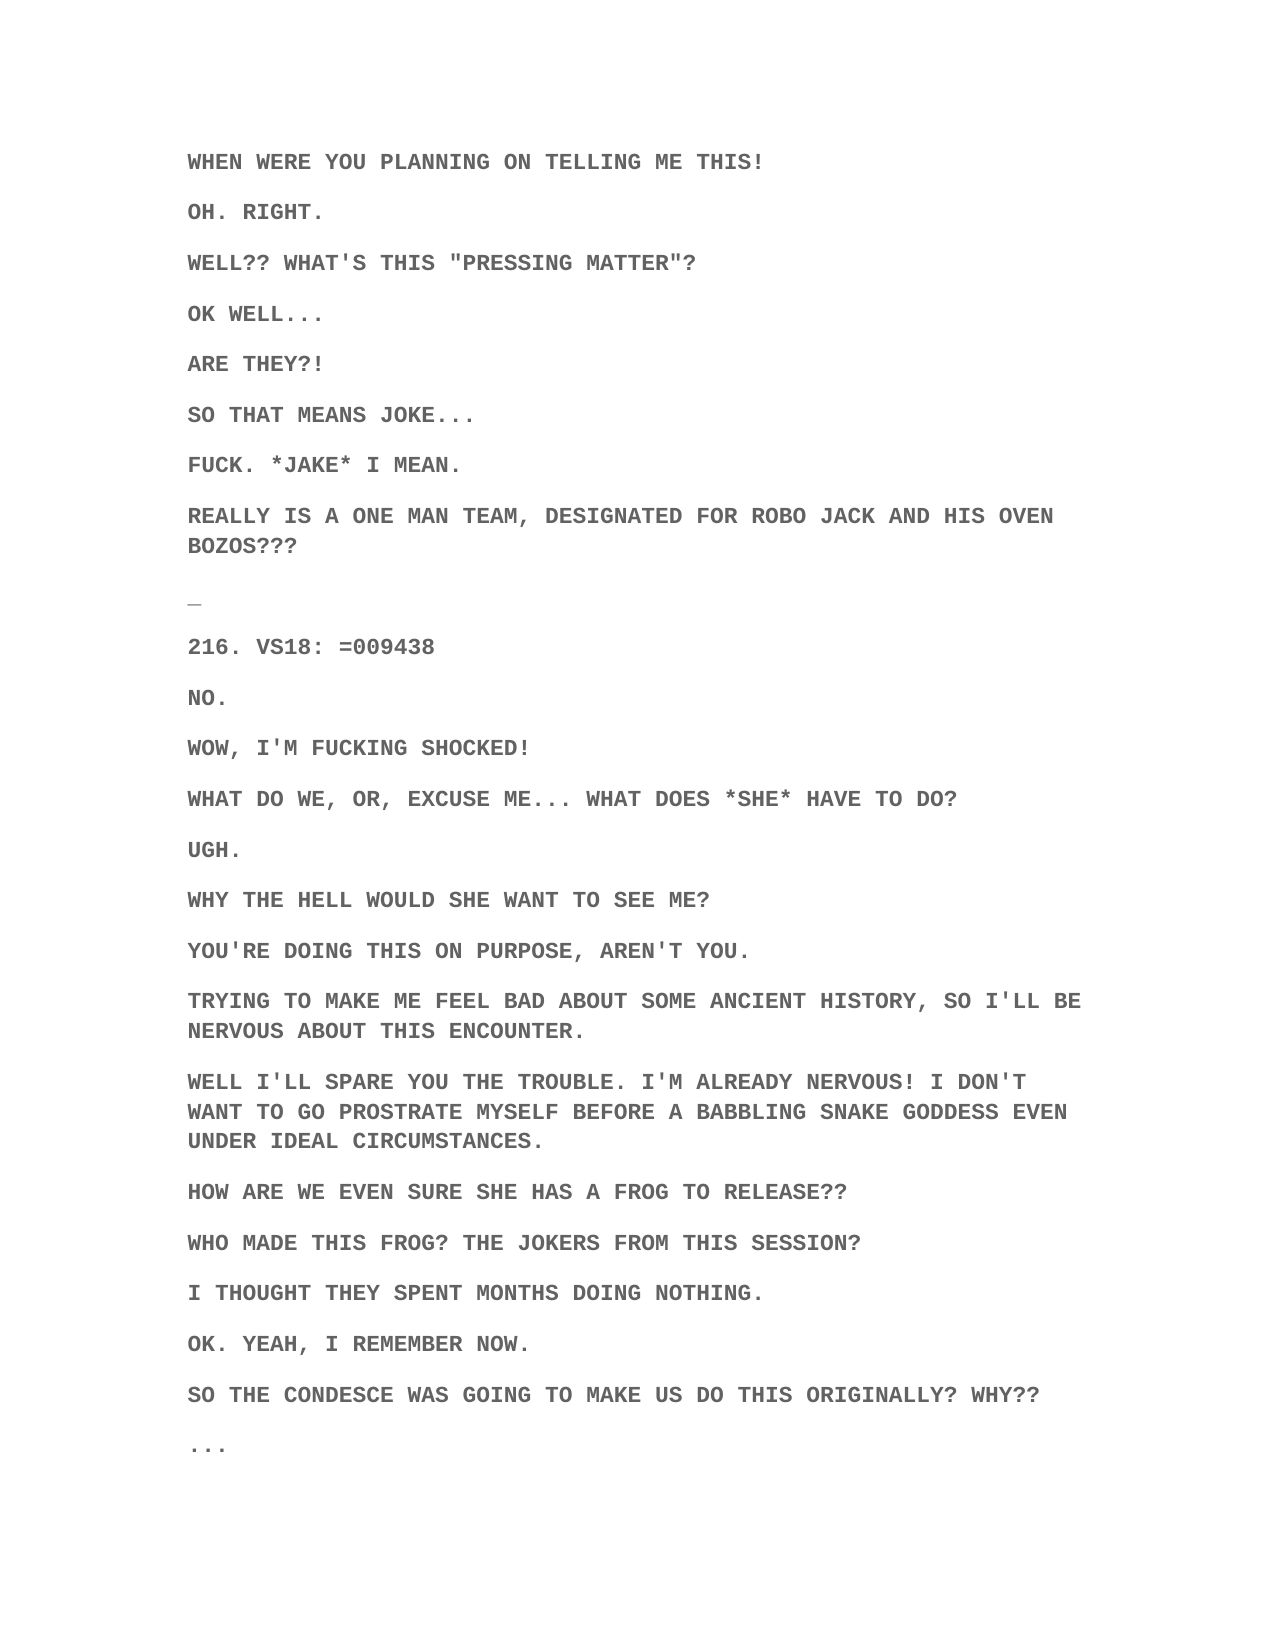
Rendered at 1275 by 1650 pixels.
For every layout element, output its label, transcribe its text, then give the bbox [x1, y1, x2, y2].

text OH. RIGHT. [187, 201, 1087, 227]
text SO THE CONDESCE WAS GOING TO MAKE US DO THIS ORIGINALLY? WHY?? [187, 1383, 1087, 1409]
text OK. YEAH, I REMEMBER NOW. [187, 1332, 1087, 1358]
text HOW ARE WE EVEN SURE SHE HAS A FROG TO RELEASE?? [187, 1180, 1087, 1206]
text WELL?? WHAT'S THIS "PRESSING MATTER"? [187, 251, 1087, 277]
text 216. VS18: =009438 [187, 635, 1087, 661]
text REALLY IS A ONE MAN TEAM, DESIGNATED FOR ROBO JACK AND HIS OVEN BOZOS??? [187, 504, 1087, 560]
text WHY THE HELL WOULD SHE WANT TO SEE ME? [187, 888, 1087, 914]
text WHAT DO WE, OR, EXCUSE ME... WHAT DOES *SHE* HAVE TO DO? [187, 787, 1087, 813]
text WELL I'LL SPARE YOU THE TROUBLE. I'M ALREADY NERVOUS! I DON'T WANT TO GO PROSTRATE MYSELF BEFORE A BABBLING SNAKE GODDESS EVEN UNDER IDEAL CIRCUMSTANCES. [187, 1070, 1087, 1156]
text WHEN WERE YOU PLANNING ON TELLING ME THIS! [187, 150, 1087, 176]
text WHO MADE THIS FROG? THE JOKERS FROM THIS SESSION? [187, 1231, 1087, 1257]
text WOW, I'M FUCKING SHOCKED! [187, 737, 1087, 763]
text UGH. [187, 838, 1087, 864]
text NO. [187, 686, 1087, 712]
text _ [187, 585, 1087, 611]
text YOU'RE DOING THIS ON PURPOSE, AREN'T YOU. [187, 939, 1087, 965]
text FUCK. *JAKE* I MEAN. [187, 454, 1087, 480]
text SO THAT MEANS JOKE... [187, 403, 1087, 429]
text I THOUGHT THEY SPENT MONTHS DOING NOTHING. [187, 1282, 1087, 1308]
text OK WELL... [187, 302, 1087, 328]
text ... [187, 1433, 1087, 1459]
text TRYING TO MAKE ME FEEL BAD ABOUT SOME ANCIENT HISTORY, SO I'LL BE NERVOUS ABOUT THIS ENCOUNTER. [187, 990, 1087, 1046]
text ARE THEY?! [187, 352, 1087, 378]
